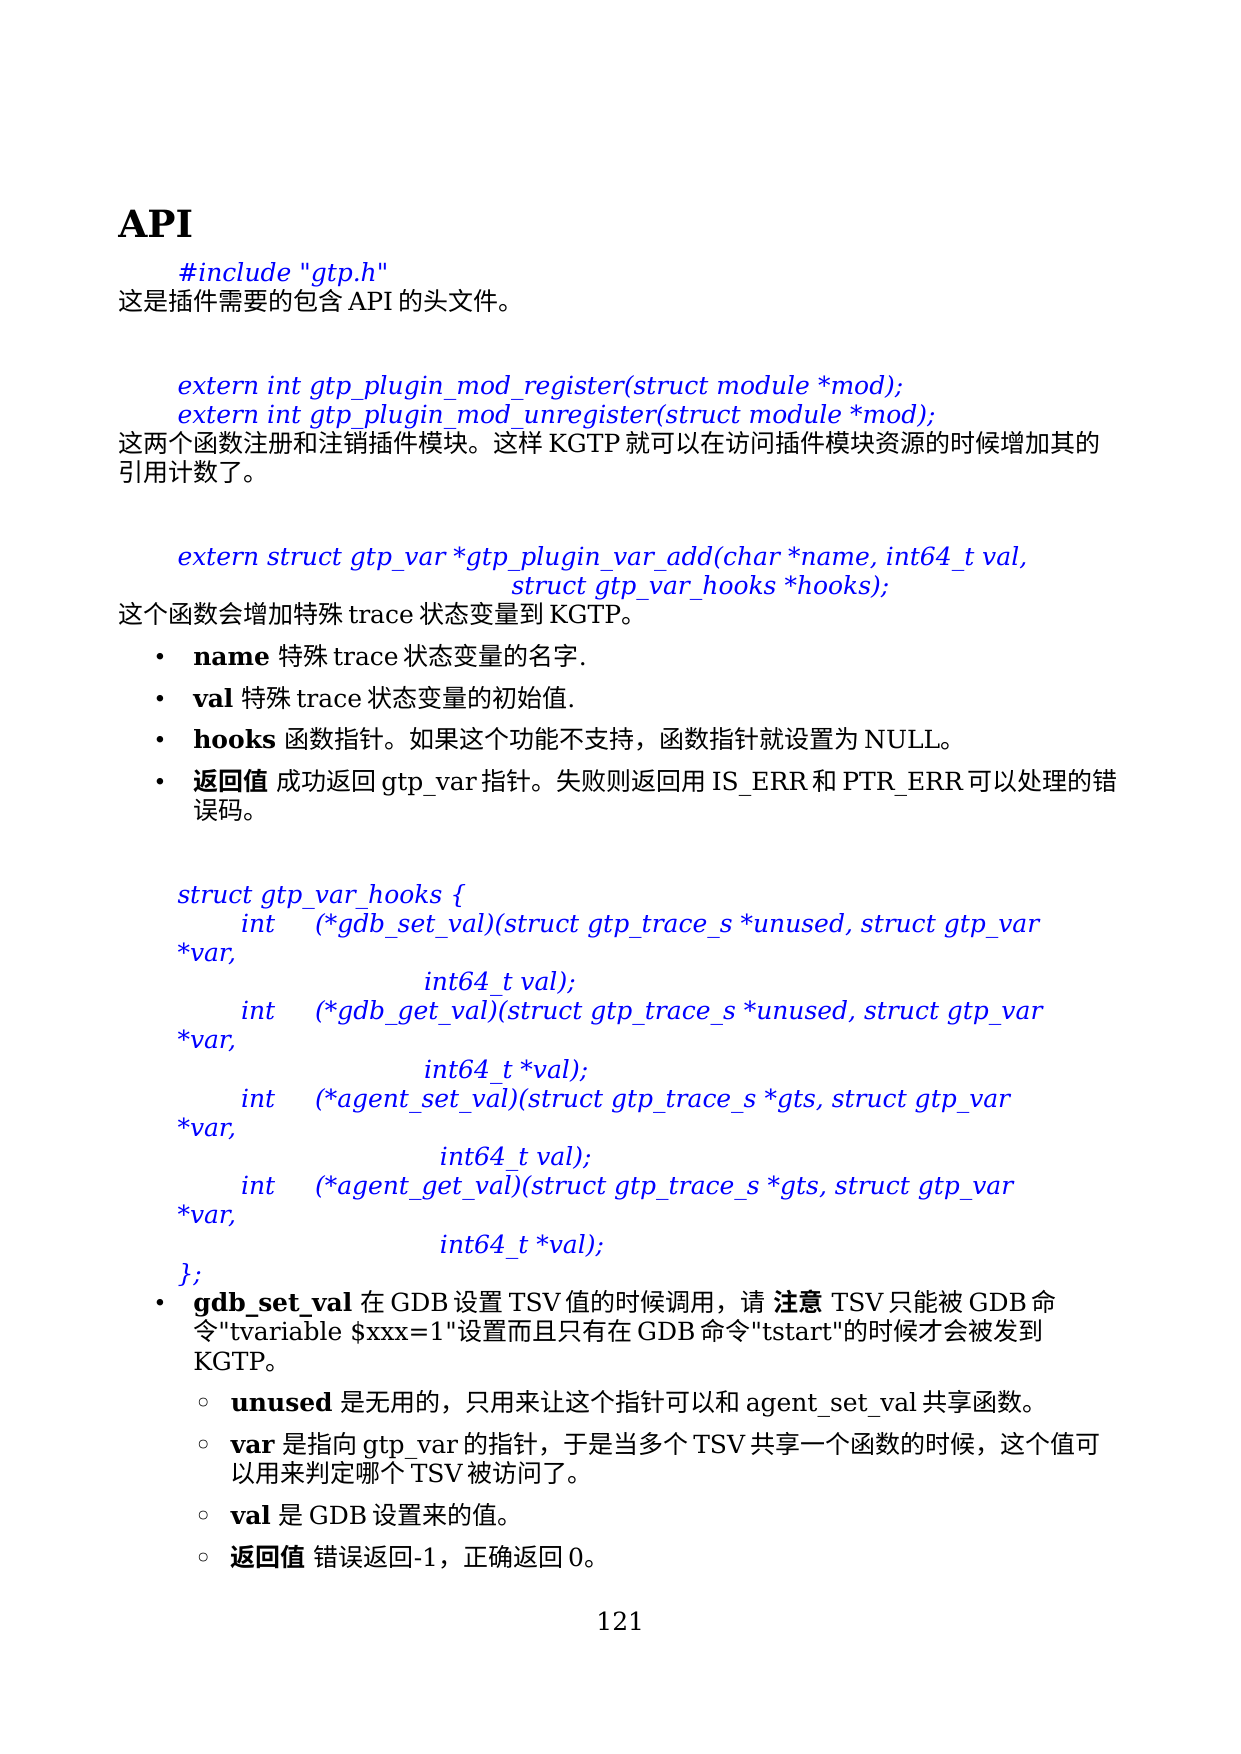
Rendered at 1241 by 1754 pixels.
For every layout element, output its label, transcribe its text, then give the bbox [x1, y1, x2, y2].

subtitle API [118, 202, 1122, 246]
text int (*agent_get_val)(struct gtp_trace_s *gts, struct gtp_var *var, [177, 1171, 1063, 1230]
list gdb_set_val 在GDB设置TSV值的时候调用，请 注意 TSV只能被GDB命令"tvariable $xxx=1"设置而且只有在GDB命令"tstart"的时候才会被发到KGTP。 [156, 1288, 1122, 1376]
text int64_t *val); [177, 1230, 1063, 1259]
text extern int gtp_plugin_mod_unregister(struct module *mod); [177, 400, 1063, 429]
text 这两个函数注册和注销插件模块。这样KGTP就可以在访问插件模块资源的时候增加其的引用计数了。 [118, 429, 1122, 487]
list name 特殊trace状态变量的名字. [156, 642, 1122, 671]
text 这是插件需要的包含API的头文件。 [118, 287, 1122, 317]
text 这个函数会增加特殊trace状态变量到KGTP。 [118, 600, 1122, 629]
text extern struct gtp_var *gtp_plugin_var_add(char *name, int64_t val, [177, 542, 1063, 571]
list val 特殊trace状态变量的初始值. [156, 683, 1122, 713]
list unused 是无用的，只用来让这个指针可以和agent_set_val共享函数。 [193, 1388, 1122, 1418]
text int (*gdb_set_val)(struct gtp_trace_s *unused, struct gtp_var *var, [177, 909, 1063, 967]
list val 是GDB设置来的值。 [193, 1501, 1122, 1531]
list var 是指向gtp_var的指针，于是当多个TSV共享一个函数的时候，这个值可以用来判定哪个TSV被访问了。 [193, 1430, 1122, 1489]
text struct gtp_var_hooks *hooks); [177, 571, 1063, 600]
list 返回值 成功返回gtp_var指针。失败则返回用IS_ERR和PTR_ERR可以处理的错误码。 [156, 767, 1122, 826]
text #include "gtp.h" [177, 258, 1063, 287]
text int (*agent_set_val)(struct gtp_trace_s *gts, struct gtp_var *var, [177, 1084, 1063, 1142]
text int64_t *val); [177, 1055, 1063, 1084]
text }; [177, 1259, 1063, 1288]
text int64_t val); [177, 967, 1063, 996]
text struct gtp_var_hooks { [177, 880, 1063, 909]
list hooks 函数指针。如果这个功能不支持，函数指针就设置为NULL。 [156, 725, 1122, 755]
list 返回值 错误返回-1，正确返回0。 [193, 1543, 1122, 1572]
text extern int gtp_plugin_mod_register(struct module *mod); [177, 371, 1063, 400]
text int (*gdb_get_val)(struct gtp_trace_s *unused, struct gtp_var *var, [177, 996, 1063, 1055]
text int64_t val); [177, 1142, 1063, 1171]
